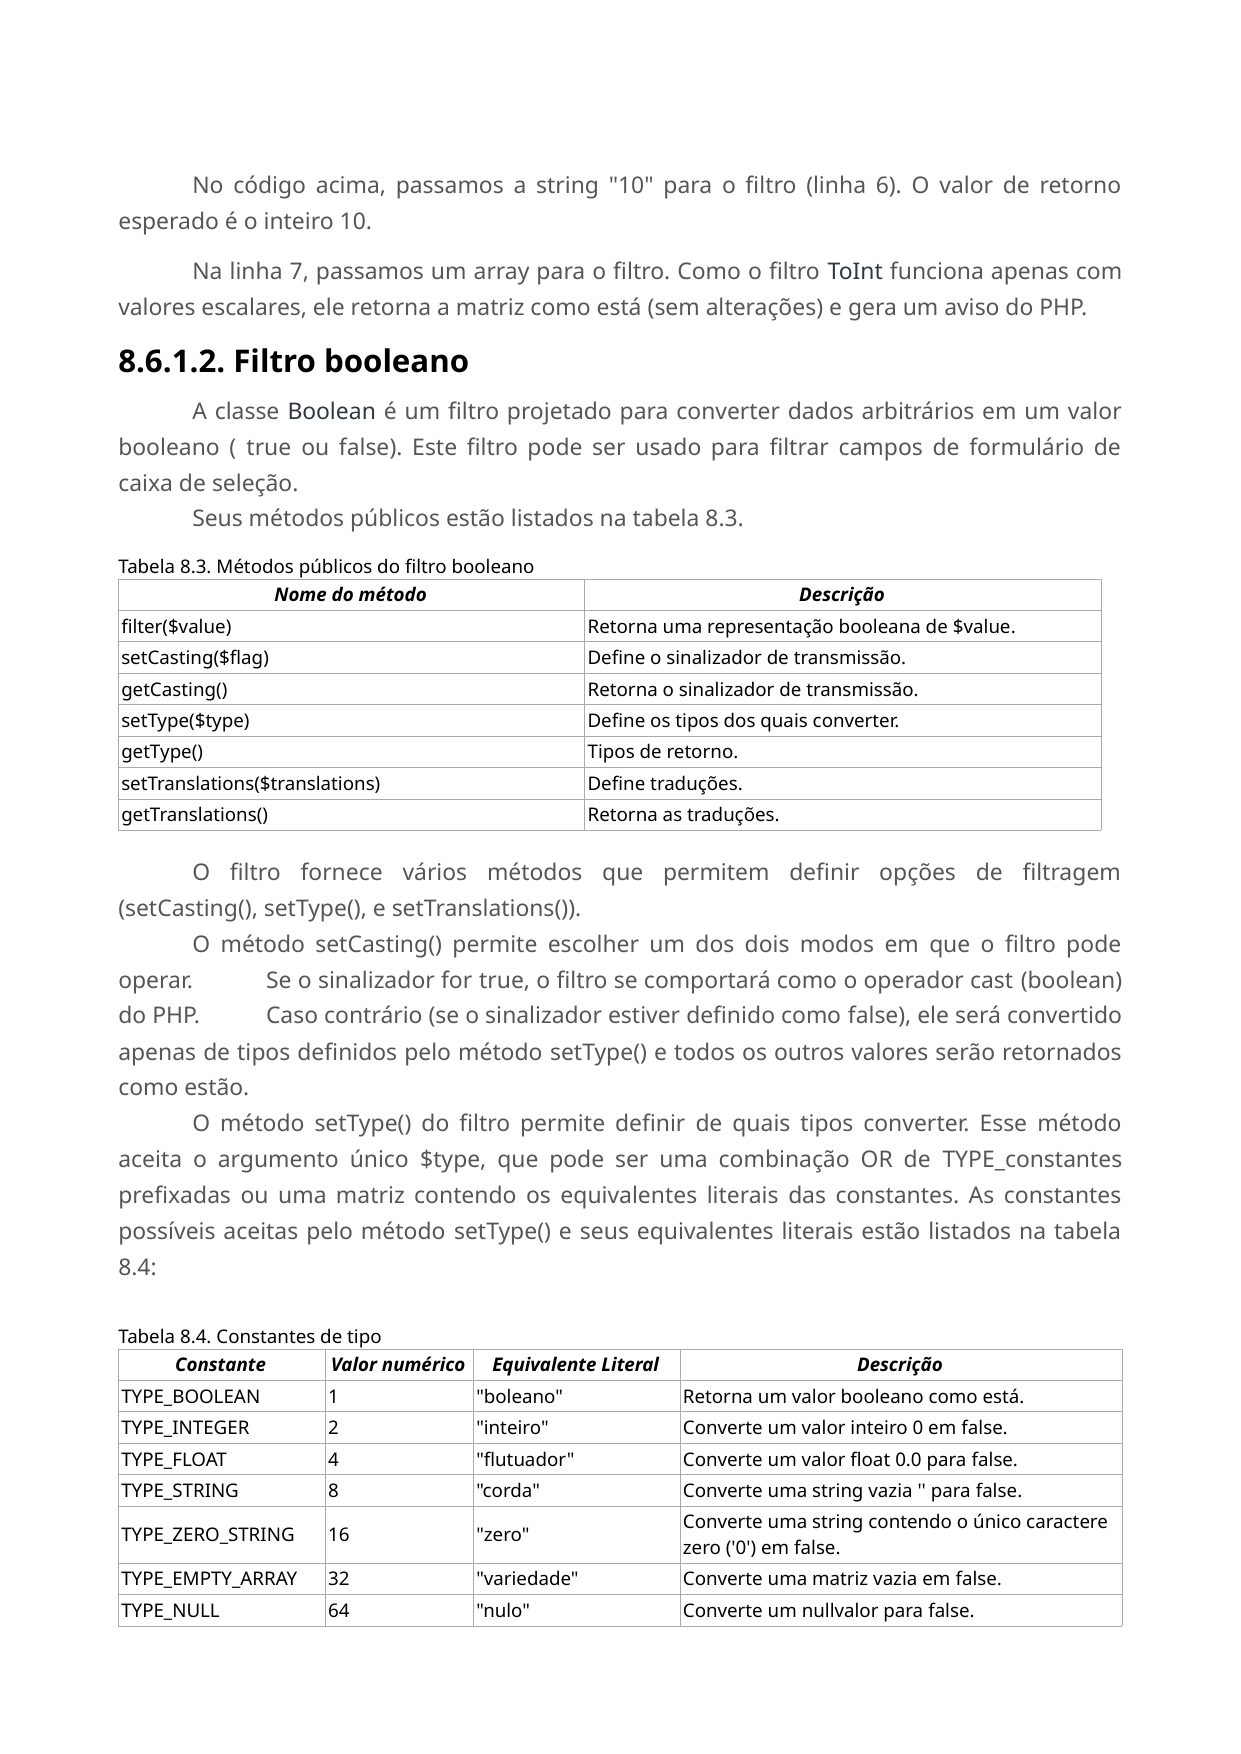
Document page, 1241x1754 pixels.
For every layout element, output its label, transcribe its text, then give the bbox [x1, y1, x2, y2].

table_cell setType($type) [119, 705, 584, 736]
text O método setCasting() permite escolher um dos dois modos em que o filtro pode operar. Se o sinalizador for true, o filtro se comportará como o operador cast (boolean) do PHP. Caso contrário (se o sinalizador estiver definido como false), ele será convertido apenas de tipos definidos pelo método setType() e todos os outros valores serão retornados como estão. [118, 928, 1122, 1103]
table_cell Converte uma matriz vazia em false. [681, 1564, 1122, 1594]
table_cell setCasting($flag) [119, 642, 584, 673]
table_cell Define os tipos dos quais converter. [585, 705, 1101, 736]
table_cell TYPE_FLOAT [119, 1444, 325, 1474]
table_cell 64 [326, 1595, 473, 1626]
table_cell Define traduções. [585, 768, 1101, 799]
table_cell 8 [326, 1475, 473, 1506]
table_cell 32 [326, 1564, 473, 1594]
table_cell getCasting() [119, 674, 584, 704]
table_cell Retorna as traduções. [585, 800, 1101, 830]
table_header Constante [119, 1350, 325, 1380]
table_cell Retorna um valor booleano como está. [681, 1381, 1122, 1411]
table_header Nome do método [119, 580, 584, 610]
table_cell "variedade" [474, 1564, 680, 1594]
text O método setType() do filtro permite definir de quais tipos converter. Esse método aceita o argumento único $type, que pode ser uma combinação OR de TYPE_constantes prefixadas ou uma matriz contendo os equivalentes literais das constantes. As constantes possíveis aceitas pelo método setType() e seus equivalentes literais estão listados na tabela 8.4: [118, 1107, 1122, 1282]
subtitle 8.6.1.2. Filtro booleano [118, 339, 1122, 382]
table_cell "inteiro" [474, 1412, 680, 1443]
table_cell Define o sinalizador de transmissão. [585, 642, 1101, 673]
table_cell Converte uma string vazia '' para false. [681, 1475, 1122, 1506]
table_cell Converte um valor inteiro 0 em false. [681, 1412, 1122, 1443]
table_header Descrição [585, 580, 1101, 610]
table_cell Retorna o sinalizador de transmissão. [585, 674, 1101, 704]
table_cell 16 [326, 1507, 473, 1563]
table_cell getType() [119, 737, 584, 767]
table_cell TYPE_BOOLEAN [119, 1381, 325, 1411]
table_cell getTranslations() [119, 800, 584, 830]
table_cell Converte uma string contendo o único caractere zero ('0') em false. [681, 1507, 1122, 1563]
text Seus métodos públicos estão listados na tabela 8.3. [118, 502, 1122, 534]
table_cell Converte um nullvalor para false. [681, 1595, 1122, 1626]
table_cell Converte um valor float 0.0 para false. [681, 1444, 1122, 1474]
table_cell "zero" [474, 1507, 680, 1563]
table_cell Tipos de retorno. [585, 737, 1101, 767]
table_cell setTranslations($translations) [119, 768, 584, 799]
table_header Valor numérico [326, 1350, 473, 1380]
table_cell filter($value) [119, 611, 584, 641]
table_cell "flutuador" [474, 1444, 680, 1474]
table_cell "nulo" [474, 1595, 680, 1626]
text Tabela 8.3. Métodos públicos do filtro booleano [118, 553, 1122, 578]
table_cell TYPE_NULL [119, 1595, 325, 1626]
text O filtro fornece vários métodos que permitem definir opções de filtragem (setCasting(), setType(), e setTranslations()). [118, 856, 1122, 923]
table_cell TYPE_ZERO_STRING [119, 1507, 325, 1563]
text Tabela 8.4. Constantes de tipo [118, 1323, 1122, 1348]
table_cell "corda" [474, 1475, 680, 1506]
table_cell "boleano" [474, 1381, 680, 1411]
table_cell TYPE_STRING [119, 1475, 325, 1506]
table_header Equivalente Literal [474, 1350, 680, 1380]
table_cell 2 [326, 1412, 473, 1443]
table_cell TYPE_EMPTY_ARRAY [119, 1564, 325, 1594]
table_cell Retorna uma representação booleana de $value. [585, 611, 1101, 641]
text No código acima, passamos a string "10" para o filtro (linha 6). O valor de retorno esperado é o inteiro 10. [118, 169, 1122, 236]
table_cell TYPE_INTEGER [119, 1412, 325, 1443]
table_header Descrição [681, 1350, 1122, 1380]
table_cell 1 [326, 1381, 473, 1411]
text A classe Boolean é um filtro projetado para converter dados arbitrários em um valor booleano ( true ou false). Este filtro pode ser usado para filtrar campos de formulário de caixa de seleção. [118, 394, 1122, 498]
text Na linha 7, passamos um array para o filtro. Como o filtro ToInt funciona apenas com valores escalares, ele retorna a matriz como está (sem alterações) e gera um aviso do PHP. [118, 255, 1122, 322]
table_cell 4 [326, 1444, 473, 1474]
